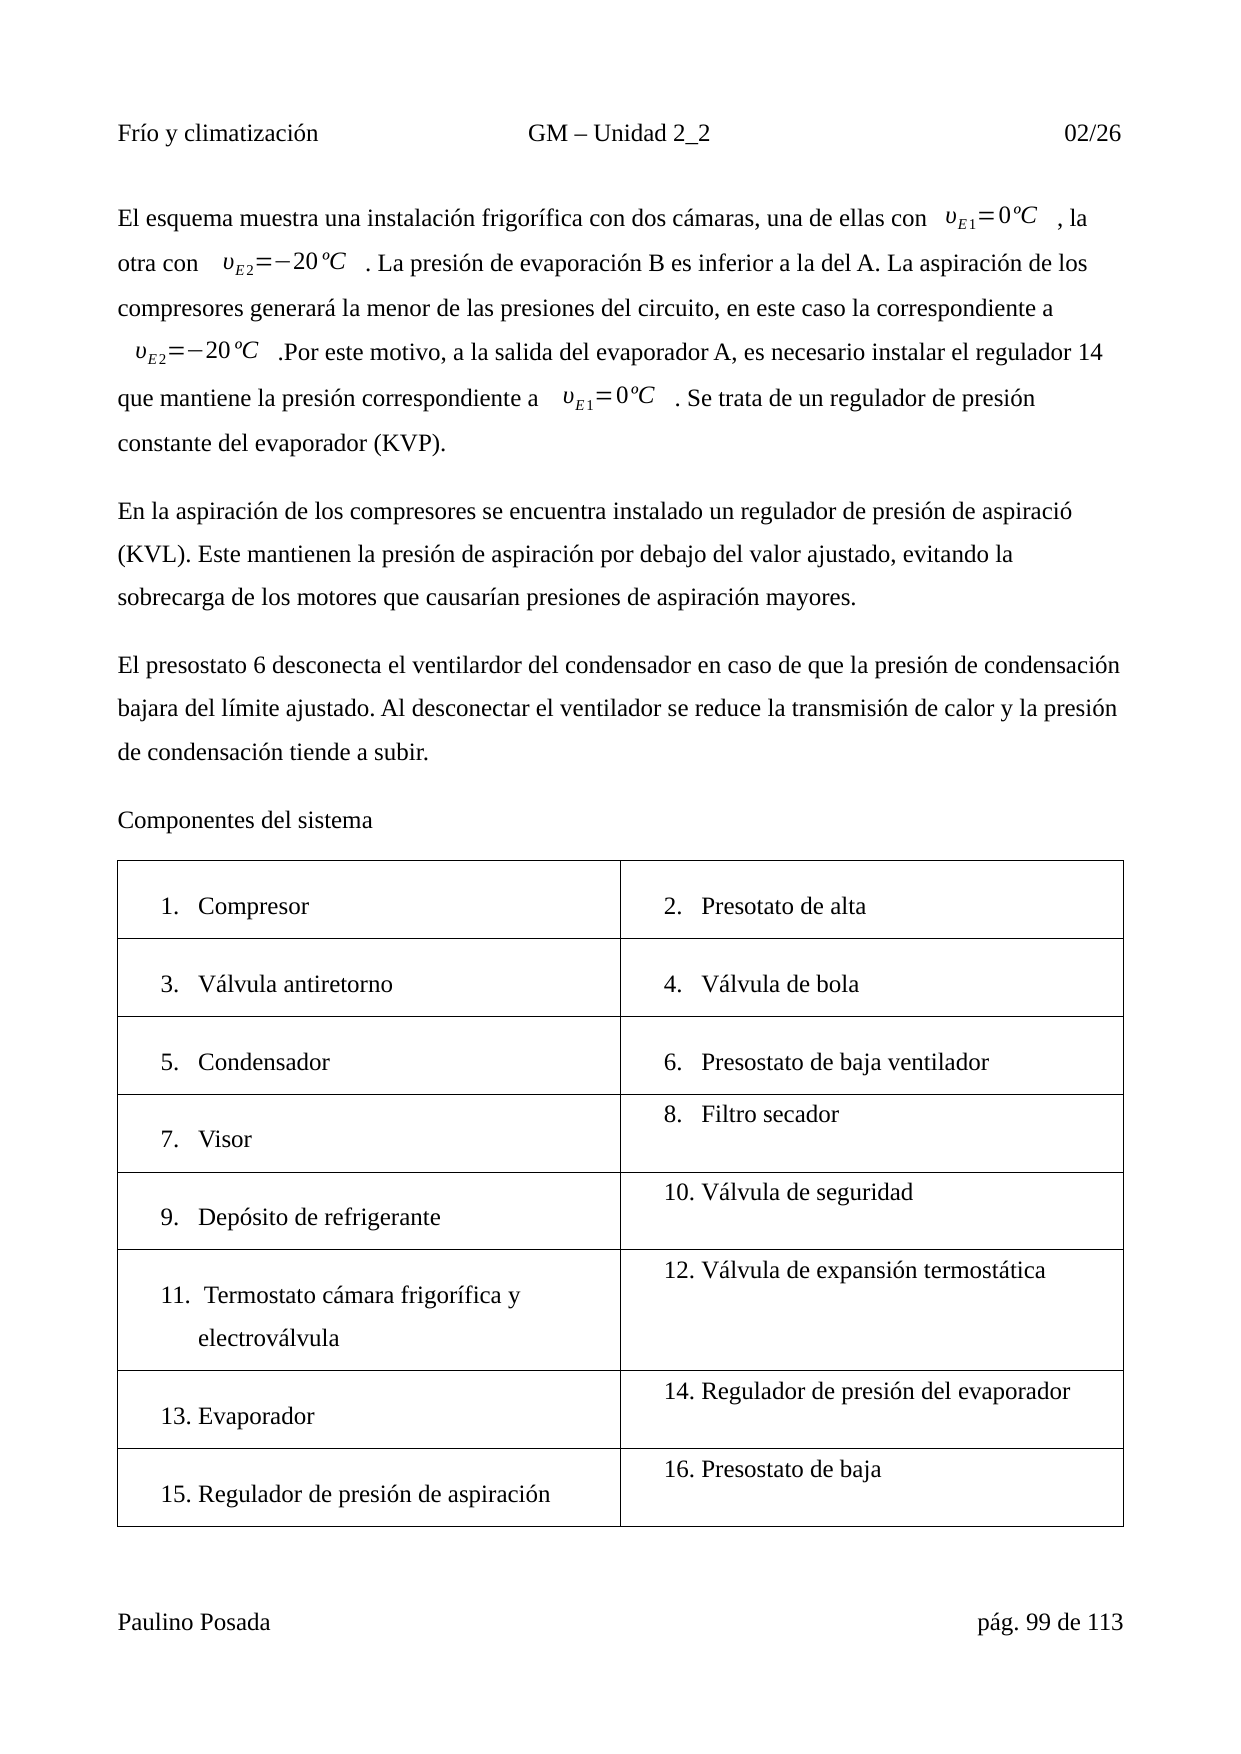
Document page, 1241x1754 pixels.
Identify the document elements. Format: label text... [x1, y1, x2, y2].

table_header Presotato de alta [621, 861, 1123, 938]
table_cell Regulador de presión de aspiración [118, 1449, 620, 1526]
table_cell Filtro secador [621, 1095, 1123, 1172]
text El esquema muestra una instalación frigorífica con dos cámaras, una de ellas con, la otra con . La presión de evaporación B es inferior a la del A. La aspiración de los compresores generará la menor de las presiones del circuito, en este caso la correspondiente a .Por este motivo, a la salida del evaporador A, es necesario instalar el regulador 14 que mantiene la presión correspondiente a . Se trata de un regulador de presión constante del evaporador (KVP). [117, 201, 1123, 457]
table_cell Depósito de refrigerante [118, 1173, 620, 1249]
table_cell Válvula de seguridad [621, 1173, 1123, 1249]
table_cell Válvula de bola [621, 939, 1123, 1016]
text El presostato 6 desconecta el ventilardor del condensador en caso de que la presión de condensación bajara del límite ajustado. Al desconectar el ventilador se reduce la transmisión de calor y la presión de condensación tiende a subir. [117, 650, 1123, 765]
table_cell Presostato de baja [621, 1449, 1123, 1526]
table_cell Evaporador [118, 1371, 620, 1448]
table_cell Presostato de baja ventilador [621, 1017, 1123, 1094]
table_cell Condensador [118, 1017, 620, 1094]
table_header Compresor [118, 861, 620, 938]
table_cell Válvula antiretorno [118, 939, 620, 1016]
text Componentes del sistema [117, 805, 1123, 833]
text En la aspiración de los compresores se encuentra instalado un regulador de presión de aspiració (KVL). Este mantienen la presión de aspiración por debajo del valor ajustado, evitando la sobrecarga de los motores que causarían presiones de aspiración mayores. [117, 496, 1123, 611]
table_cell Visor [118, 1095, 620, 1172]
table_cell Termostato cámara frigorífica y electroválvula [118, 1250, 620, 1370]
table_cell Regulador de presión del evaporador [621, 1371, 1123, 1448]
table_cell Válvula de expansión termostática [621, 1250, 1123, 1370]
